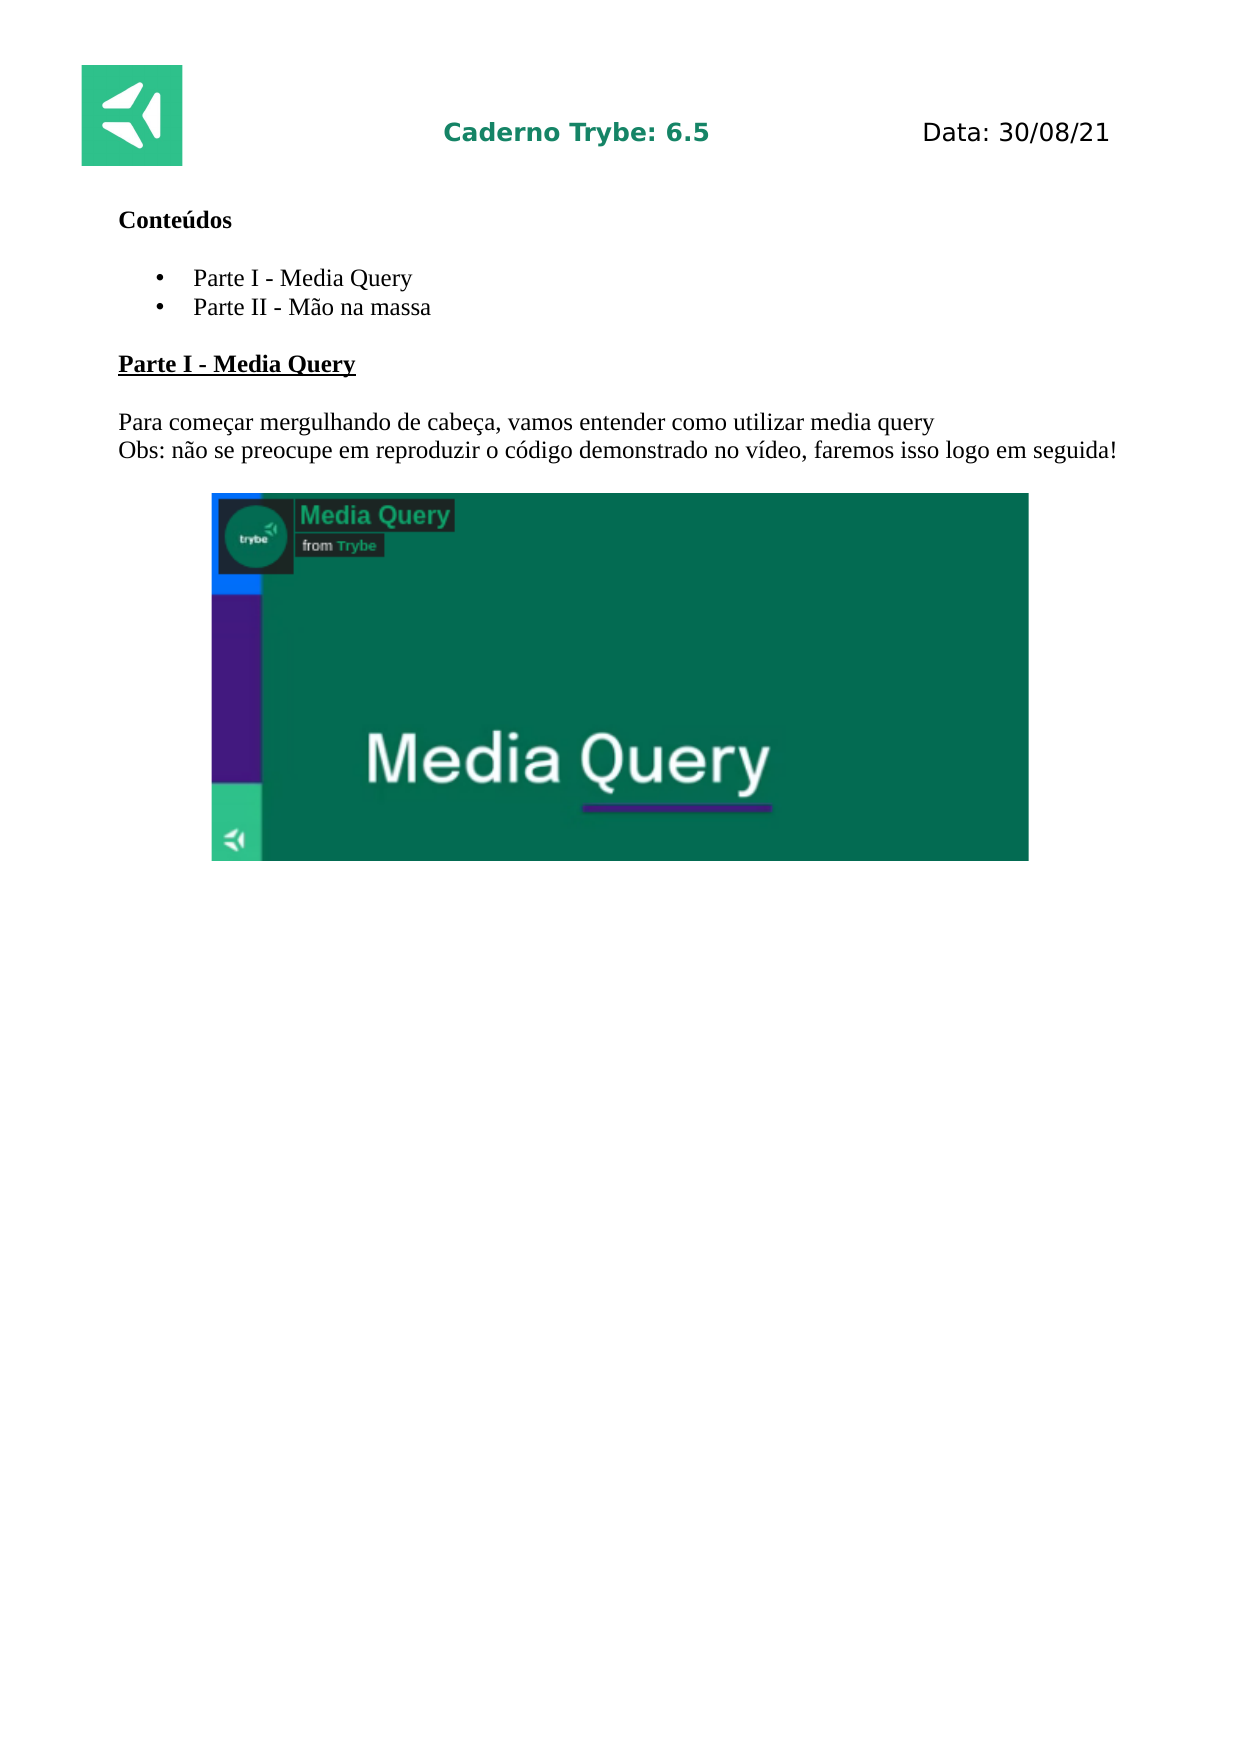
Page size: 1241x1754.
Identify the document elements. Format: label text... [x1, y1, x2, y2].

list Parte II - Mão na massa [156, 292, 1122, 321]
text Para começar mergulhando de cabeça, vamos entender como utilizar media query [118, 407, 1122, 436]
text Parte I - Media Query [118, 349, 1122, 378]
text Obs: não se preocupe em reproduzir o código demonstrado no vídeo, faremos isso logo em seguida! [118, 436, 1122, 464]
picture [81, 65, 183, 166]
picture [211, 493, 1029, 861]
text Conteúdos [118, 206, 1122, 234]
list Parte I - Media Query [156, 263, 1122, 292]
